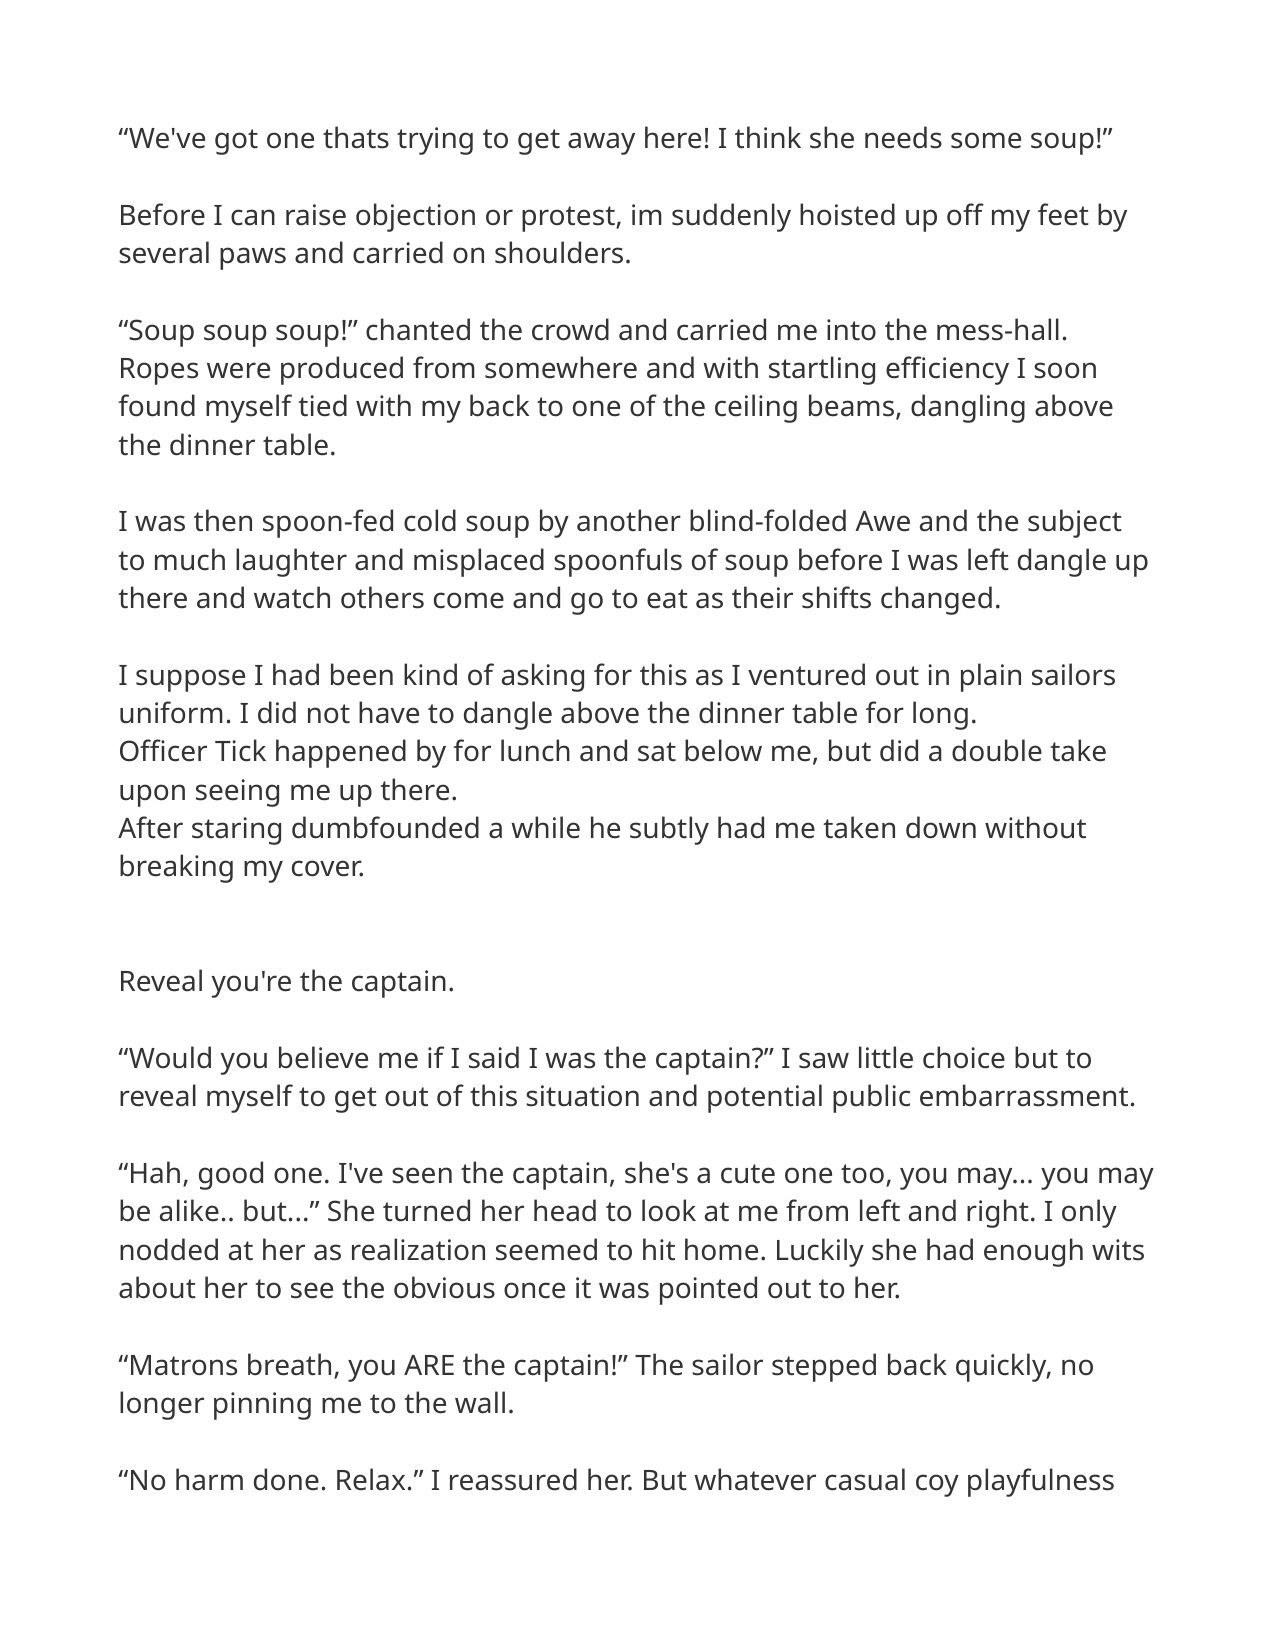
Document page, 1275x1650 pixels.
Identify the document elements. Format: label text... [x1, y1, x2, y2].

text I was then spoon-fed cold soup by another blind-folded Awe and the subject to much laughter and misplaced spoonfuls of soup before I was left dangle up there and watch others come and go to eat as their shifts changed. [118, 501, 1157, 616]
text “Matrons breath, you ARE the captain!” The sailor stepped back quickly, no longer pinning me to the wall. [118, 1345, 1157, 1421]
text “No harm done. Relax.” I reassured her. But whatever casual coy playfulness [118, 1460, 1157, 1498]
text After staring dumbfounded a while he subtly had me taken down without breaking my cover. [118, 808, 1157, 885]
text I suppose I had been kind of asking for this as I ventured out in plain sailors uniform. I did not have to dangle above the dinner table for long. [118, 655, 1157, 731]
text “We've got one thats trying to get away here! I think she needs some soup!” [118, 118, 1157, 156]
text Reveal you're the captain. [118, 961, 1157, 1000]
text Ropes were produced from somewhere and with startling efficiency I soon found myself tied with my back to one of the ceiling beams, dangling above the dinner table. [118, 348, 1157, 463]
text “Hah, good one. I've seen the captain, she's a cute one too, you may... you may be alike.. but...” She turned her head to look at me from left and right. I only nodded at her as realization seemed to hit home. Luckily she had enough wits about her to see the obvious once it was pointed out to her. [118, 1153, 1157, 1306]
text “Would you believe me if I said I was the captain?” I saw little choice but to reveal myself to get out of this situation and potential public embarrassment. [118, 1038, 1157, 1115]
text Officer Tick happened by for lunch and sat below me, but did a double take upon seeing me up there. [118, 731, 1157, 808]
text Before I can raise objection or protest, im suddenly hoisted up off my feet by several paws and carried on shoulders. [118, 195, 1157, 271]
text “Soup soup soup!” chanted the crowd and carried me into the mess-hall. [118, 310, 1157, 348]
